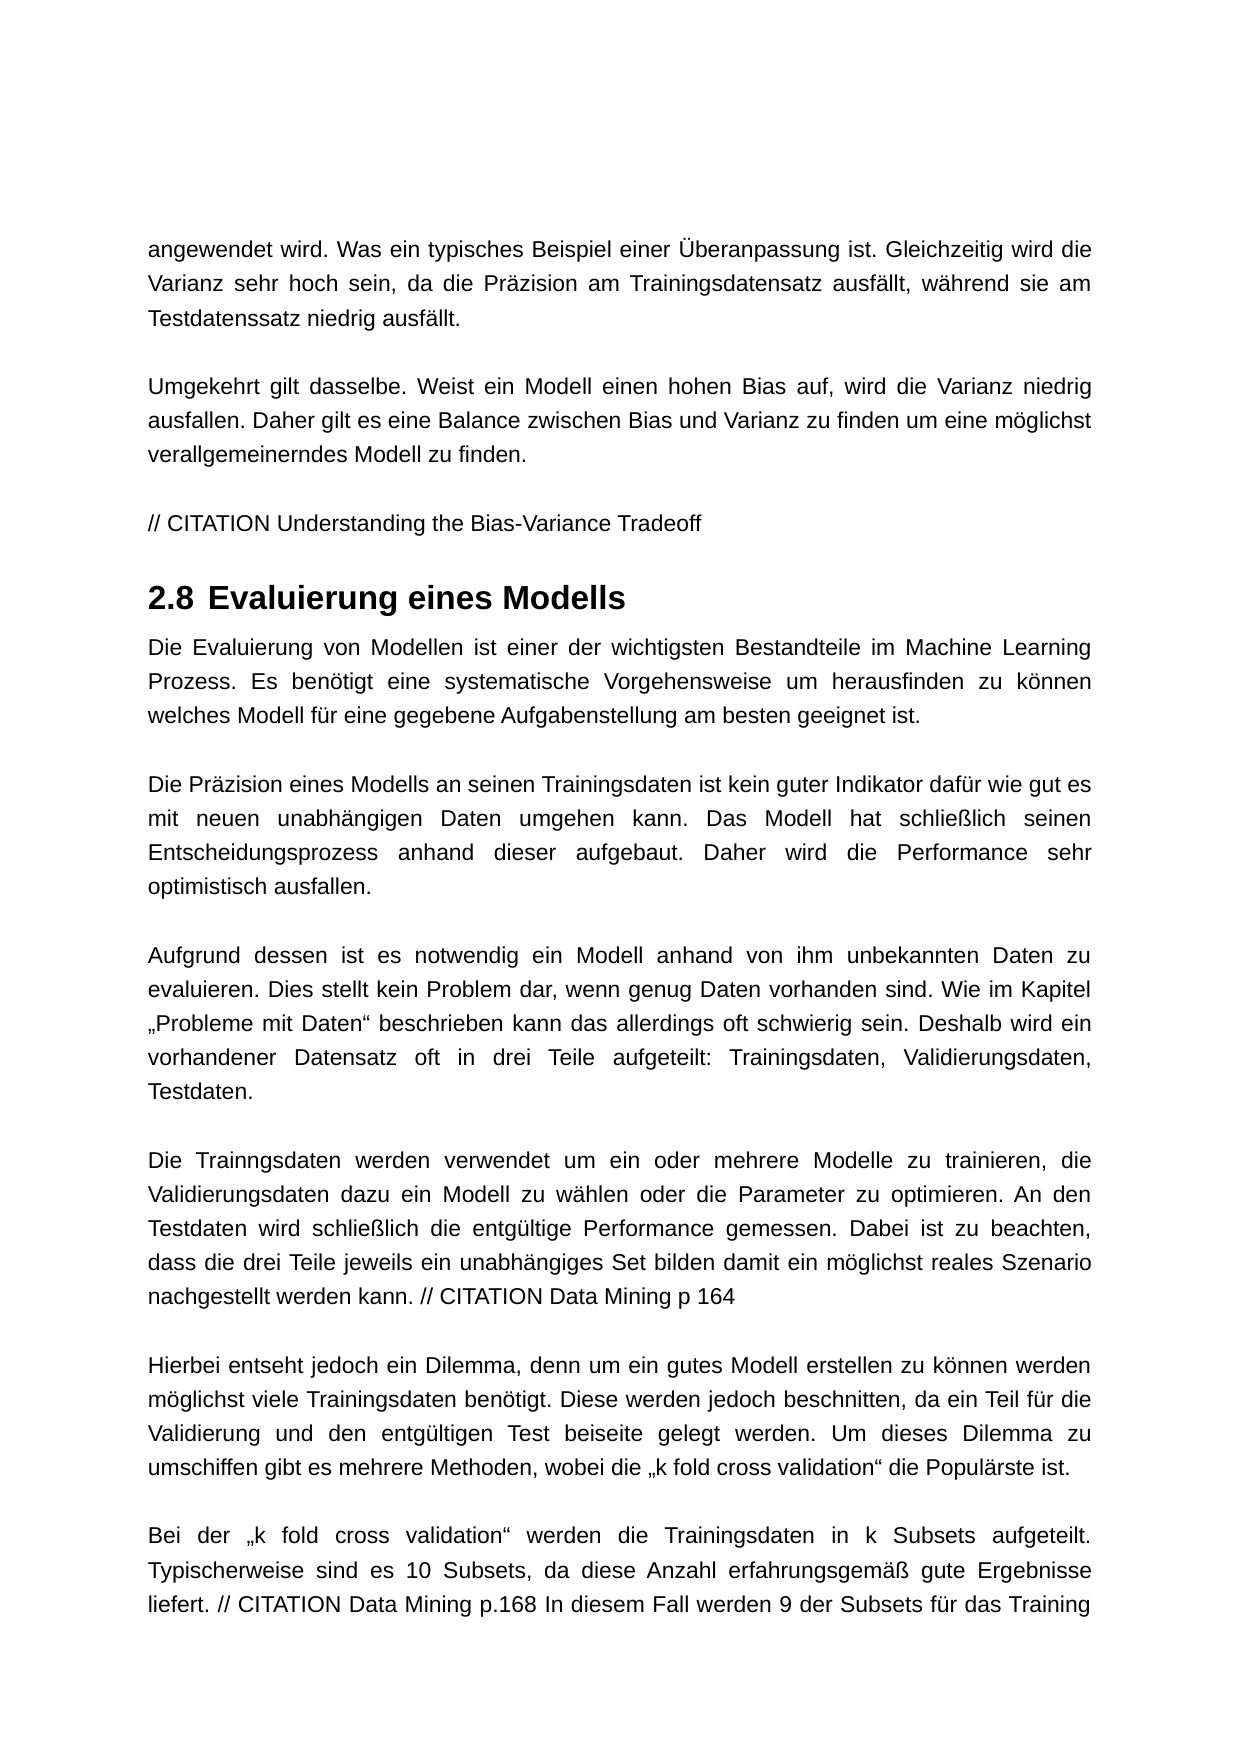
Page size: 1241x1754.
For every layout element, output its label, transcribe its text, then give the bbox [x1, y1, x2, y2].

text Die Trainngsdaten werden verwendet um ein oder mehrere Modelle zu trainieren, die Validierungsdaten dazu ein Modell zu wählen oder die Parameter zu optimieren. An den Testdaten wird schließlich die entgültige Performance gemessen. Dabei ist zu beachten, dass die drei Teile jeweils ein unabhängiges Set bilden damit ein möglichst reales Szenario nachgestellt werden kann. // CITATION Data Mining p 164 [148, 1147, 1092, 1309]
text // CITATION Understanding the Bias-Variance Tradeoff [148, 509, 1092, 536]
subtitle Evaluierung eines Modells [148, 578, 1092, 616]
text Hierbei entseht jedoch ein Dilemma, denn um ein gutes Modell erstellen zu können werden möglichst viele Trainingsdaten benötigt. Diese werden jedoch beschnitten, da ein Teil für die Validierung und den entgültigen Test beiseite gelegt werden. Um dieses Dilemma zu umschiffen gibt es mehrere Methoden, wobei die „k fold cross validation“ die Populärste ist. [148, 1352, 1092, 1480]
text angewendet wird. Was ein typisches Beispiel einer Überanpassung ist. Gleichzeitig wird die Varianz sehr hoch sein, da die Präzision am Trainingsdatensatz ausfällt, während sie am Testdatenssatz niedrig ausfällt. [148, 236, 1092, 331]
text Aufgrund dessen ist es notwendig ein Modell anhand von ihm unbekannten Daten zu evaluieren. Dies stellt kein Problem dar, wenn genug Daten vorhanden sind. Wie im Kapitel „Probleme mit Daten“ beschrieben kann das allerdings oft schwierig sein. Deshalb wird ein vorhandener Datensatz oft in drei Teile aufgeteilt: Trainingsdaten, Validierungsdaten, Testdaten. [148, 942, 1092, 1104]
text Bei der „k fold cross validation“ werden die Trainingsdaten in k Subsets aufgeteilt. Typischerweise sind es 10 Subsets, da diese Anzahl erfahrungsgemäß gute Ergebnisse liefert. // CITATION Data Mining p.168 In diesem Fall werden 9 der Subsets für das Training [148, 1522, 1092, 1617]
text Umgekehrt gilt dasselbe. Weist ein Modell einen hohen Bias auf, wird die Varianz niedrig ausfallen. Daher gilt es eine Balance zwischen Bias und Varianz zu finden um eine möglichst verallgemeinerndes Modell zu finden. [148, 373, 1092, 468]
text Die Evaluierung von Modellen ist einer der wichtigsten Bestandteile im Machine Learning Prozess. Es benötigt eine systematische Vorgehensweise um herausfinden zu können welches Modell für eine gegebene Aufgabenstellung am besten geeignet ist. [148, 634, 1092, 729]
text Die Präzision eines Modells an seinen Trainingsdaten ist kein guter Indikator dafür wie gut es mit neuen unabhängigen Daten umgehen kann. Das Modell hat schließlich seinen Entscheidungsprozess anhand dieser aufgebaut. Daher wird die Performance sehr optimistisch ausfallen. [148, 771, 1092, 899]
